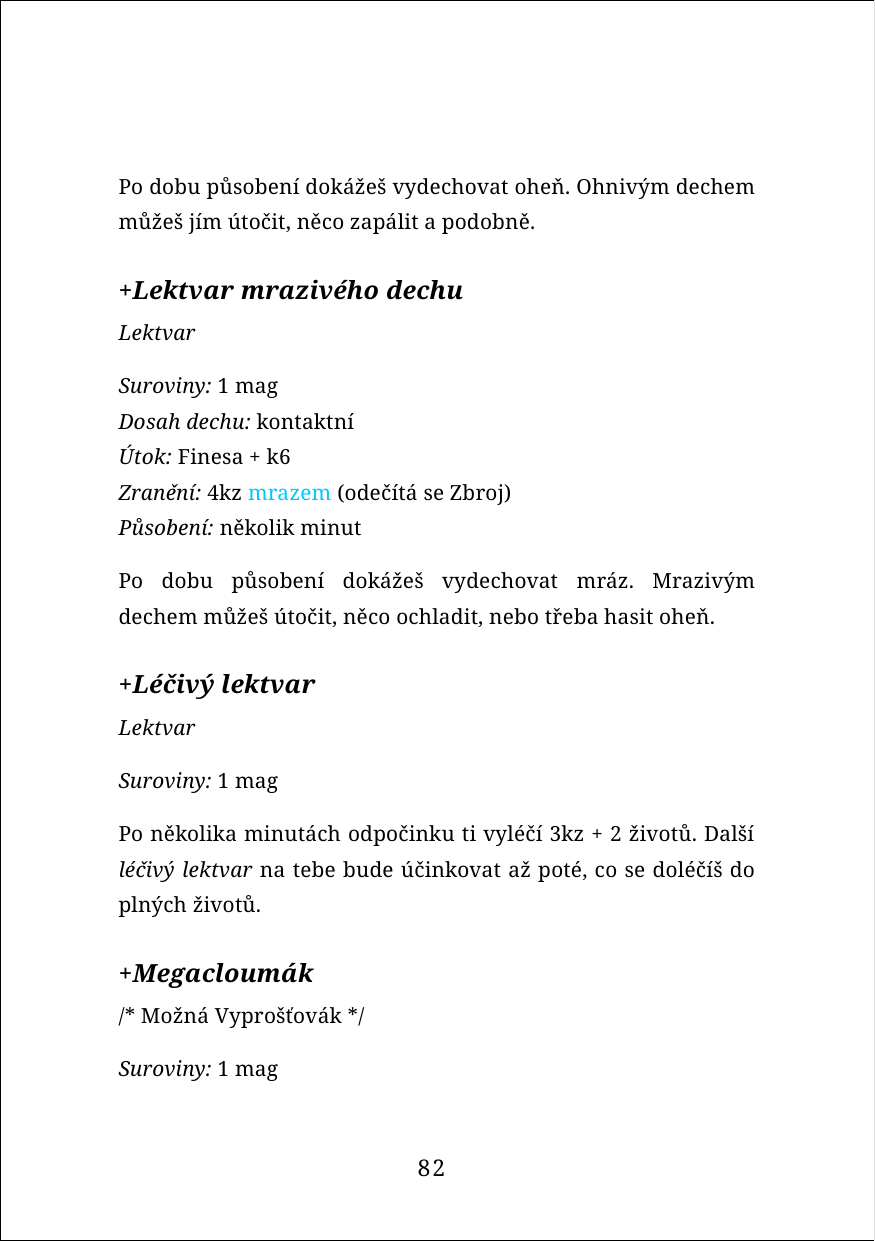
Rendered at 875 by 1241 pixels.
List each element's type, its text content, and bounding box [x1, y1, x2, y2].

text Po dobu působení dokážeš vydechovat mráz. Mrazivým dechem můžeš útočit, něco ochladit, nebo třeba hasit oheň. [118, 567, 756, 631]
text Suroviny: 1 mag [118, 766, 756, 795]
text Suroviny: 1 mag Dosah dechu: kontaktní Útok: Finesa + k6 Zranění: 4kz mrazem (odečítá se Zbroj) Působení: několik minut [118, 371, 756, 542]
text Po dobu působení dokážeš vydechovat oheň. Ohnivým dechem můžeš jím útočit, něco zapálit a podobně. [118, 172, 756, 236]
text Lektvar [118, 713, 756, 741]
subtitle +Lektvar mrazivého dechu [118, 272, 756, 306]
text Lektvar [118, 318, 756, 347]
text Suroviny: 1 mag [118, 1054, 756, 1083]
subtitle +Léčivý lektvar [118, 667, 756, 701]
subtitle +Megacloumák [118, 956, 756, 989]
text Po několika minutách odpočinku ti vyléčí 3kz + 2 životů. Další léčivý lektvar na tebe bude účinkovat až poté, co se doléčíš do plných životů. [118, 819, 756, 919]
text /* Možná Vyprošťovák */ [118, 1001, 756, 1030]
